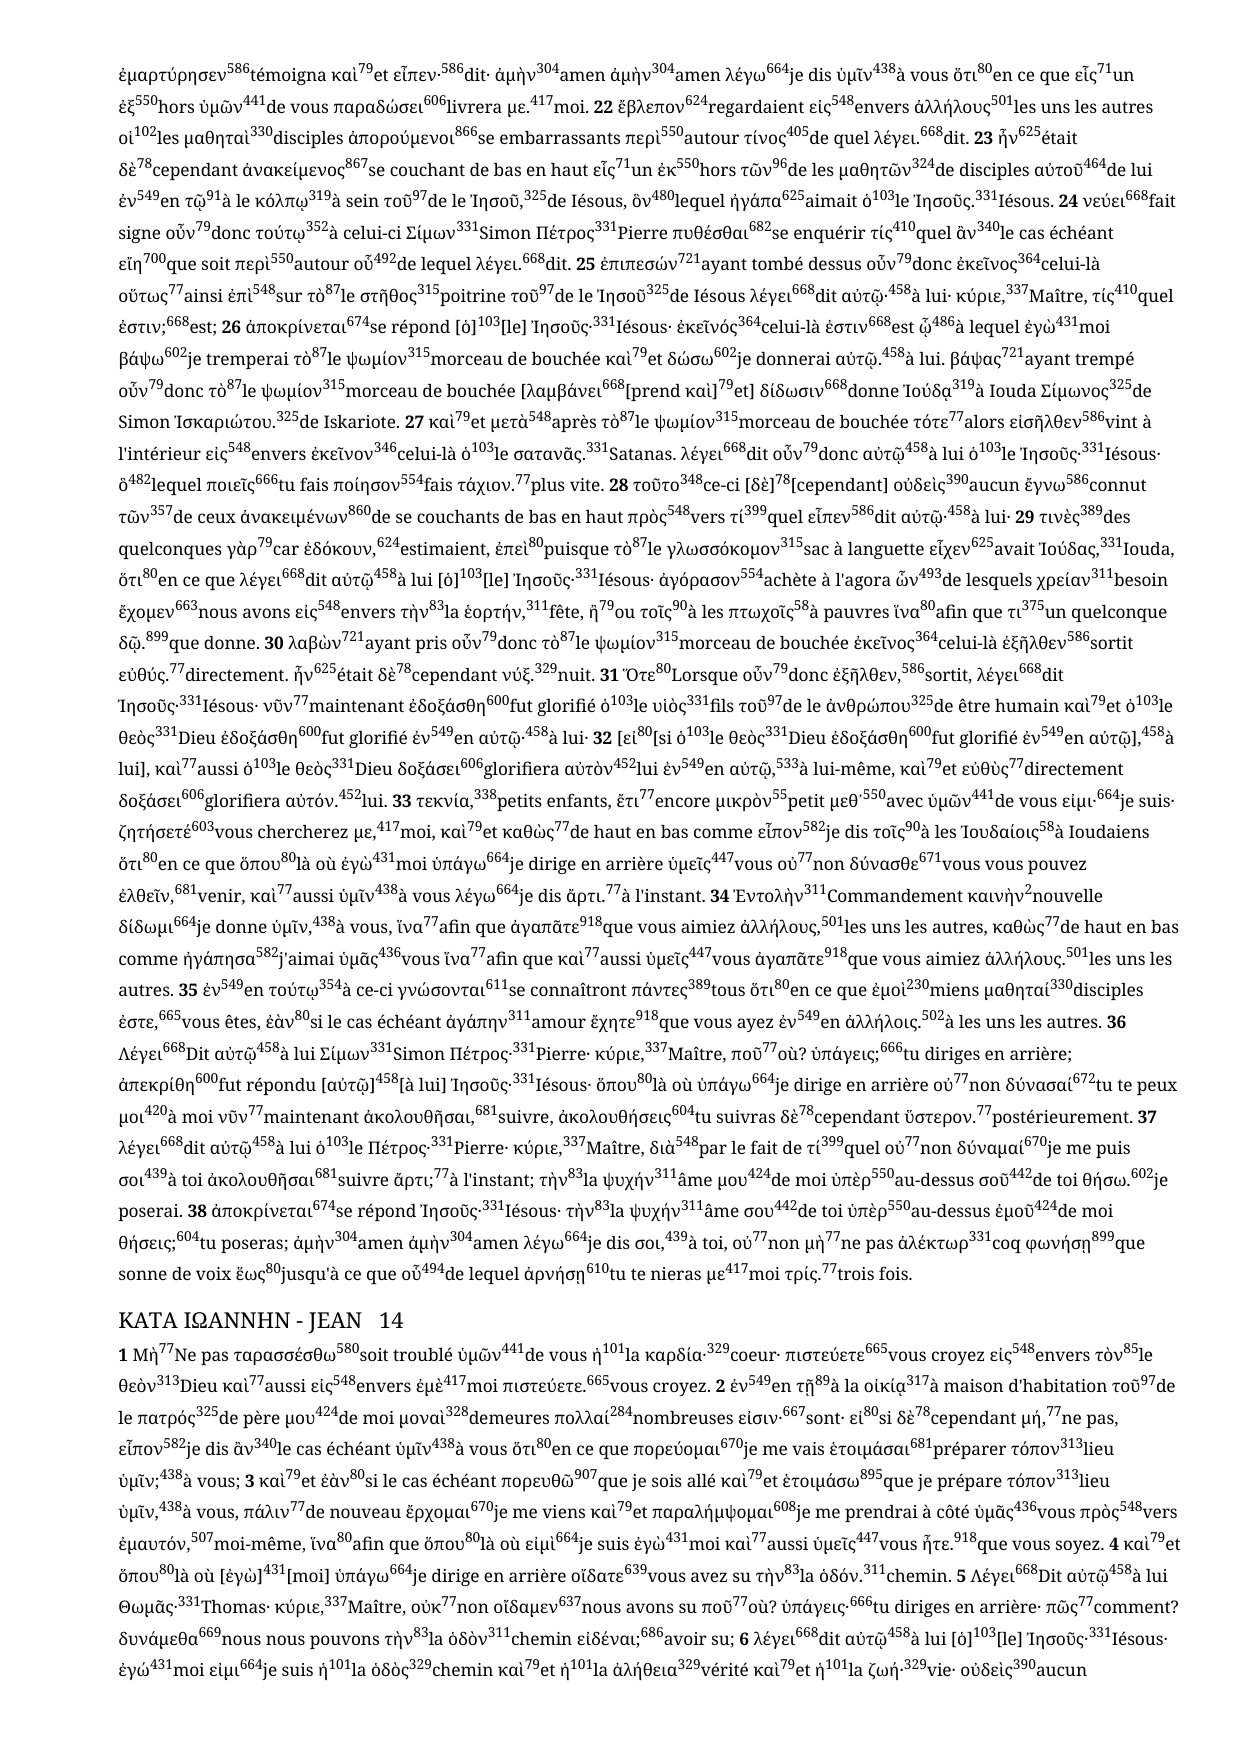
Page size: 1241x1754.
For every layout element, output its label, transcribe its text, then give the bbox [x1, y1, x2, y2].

text 1 Πρὸ550D'avant δὲ78cependant τῆς95de la ἑορτῆς323de fête τοῦ99de le πάσχα327de pâque εἰδὼς783ayant su ὁ103le Ἰησοῦς331Iésous ὅτι80en ce que ἦλθεν586vint αὐτοῦ464de lui ἡ101la ὥρα329heure ἵνα80afin que μεταβῇ899que dépasse ἐκ550hors τοῦ97de le κόσμου325de monde τούτου150de celui-ci πρὸς548vers τὸν85le πατέρα,313père, ἀγαπήσας721ayant aimé τοὺς244les ἰδίους345en propres τοὺς479ceux ἐν549en τῷ91à le κόσμῳ319à monde εἰς548envers τέλος315achèvement ἠγάπησεν586aima αὐτούς.451eux. 2 Καὶ79Et δείπνου327de dîner γινομένου,863de se devenant, τοῦ97de le διαβόλου65de diable ἤδη77déjà βεβληκότος778de ayant jeté εἰς548envers τὴν83la καρδίαν311coeur ἵνα80afin que παραδοῖ899que livre αὐτὸν452lui Ἰούδας331Iouda Σίμωνος325de Simon Ἰσκαριώτης,331Iskariote, 3 εἰδὼς783ayant su ὅτι80en ce que πάντα374tous δέδωκεν642a donné αὐτῷ458à lui ὁ103le πατὴρ331père εἰς548envers τὰς242les χεῖρας310mains καὶ79et ὅτι80en ce que ἀπὸ550au loin θεοῦ325de Dieu ἐξῆλθεν586sortit καὶ79et πρὸς548vers τὸν85le θεὸν313Dieu ὑπάγει,668dirige en arrière, 4 ἐγείρεται680est éveillé ἐκ550hors τοῦ99de le δείπνου327de dîner καὶ79et τίθησιν668pose τὰ246les ἱμάτια314himations καὶ79et λαβὼν721ayant pris λέντιον315linge διέζωσεν586ceignit à travers ἑαυτόν·528lui-même· 5 εἶτα77puis βάλλει668jette ὕδωρ315eau εἰς548envers τὸν85le νιπτῆρα313bassin καὶ79et ἤρξατο592se origina νίπτειν689laver τοὺς84les πόδας312pieds τῶν96de les μαθητῶν324de disciples καὶ79et ἐκμάσσειν689essuyer τῷ93à le λεντίῳ321à linge ᾧ488à lequel ἦν625était διεζωσμένος.813ayant été ceint à travers. 6 Ἔρχεται674Se vient οὖν79donc πρὸς548vers Σίμωνα313Simon Πέτρον·313Pierre· λέγει668dit αὐτῷ·458à lui· κύριε,337Maître, σύ448toi μου424de moi νίπτεις666tu laves τοὺς84les πόδας;312pieds; 7 ἀπεκρίθη600fut répondu Ἰησοῦς331Iésous καὶ79et εἶπεν586dit αὐτῷ·458à lui· ὃ482lequel ἐγὼ431moi ποιῶ664je fais σὺ448toi οὐκ77non οἶδας640tu as su ἄρτι,77à l'instant, γνώσῃ610tu te connaîtras δὲ78cependant μετὰ548après ταῦτα.347ces-ci. 8 λέγει668dit αὐτῷ458à lui Πέτρος·331Pierre· οὐ77non μὴ77ne pas νίψῃς897que tu laves μου424de moi τοὺς84les πόδας312pieds εἰς548envers τὸν85le αἰῶνα.313ère. ἀπεκρίθη600fut répondu Ἰησοῦς331Iésous αὐτῷ·458à lui· ἐὰν80si le cas échéant μὴ77ne pas νίψω895que je lave σε,437toi, οὐκ77non ἔχεις666tu as μέρος315part μετ᾽550avec ἐμοῦ.424de moi. 9 λέγει668dit αὐτῷ458à lui Σίμων331Simon Πέτρος·331Pierre· κύριε,337Maître, μὴ79ne pas τοὺς84les πόδας312pieds μου424de moi μόνον77seulement ἀλλὰ79mais καὶ77aussi τὰς242les χεῖρας310mains καὶ79et τὴν243la κεφαλήν.311tête. 10 λέγει668dit αὐτῷ458à lui ὁ103le Ἰησοῦς·331Iésous· ὁ364celui λελουμένος813ayant été baigné οὐκ77non ἔχει668a χρείαν311besoin εἰ551si μὴ77ne pas τοὺς84les πόδας312pieds νίψασθαι,682se laver, ἀλλ᾽79mais ἔστιν668est καθαρὸς47pur ὅλος·287tout entier· καὶ79et ὑμεῖς447vous καθαροί46purs ἐστε,665vous êtes, ἀλλ᾽79mais οὐχὶ77non pas πάντες.389tous. 11 ᾔδει659avait su γὰρ79car τὸν346celui παραδιδόντα822livrant αὐτόν·452lui· διὰ548par le fait de τοῦτο348ce-ci εἶπεν586dit ὅτι80en ce que οὐχὶ77non pas πάντες286tous καθαροί46purs ἐστε.665vous êtes. 12 Ὅτε80Lorsque οὖν79donc ἔνιψεν586lava τοὺς84les πόδας312pieds αὐτῶν463de eux [καὶ]79[et] ἔλαβεν586prit τὰ86les ἱμάτια314himations αὐτοῦ464de lui καὶ79et ἀνέπεσεν586tomba de bas en haut πάλιν,77de nouveau, εἶπεν586dit αὐτοῖς·457à eux· γινώσκετε665vous connaissez τί399quel πεποίηκα638j'ai fait ὑμῖν;438à vous; 13 ὑμεῖς447vous φωνεῖτέ665vous sonnez de voix με·417moi· ὁ103le διδάσκαλος,331enseignant, καί·79et· ὁ103le κύριος,331Maître, καὶ79et καλῶς77bellement λέγετε·665vous dites· εἰμὶ664je suis γάρ.79car. 14 εἰ80si οὖν79donc ἐγὼ431moi ἔνιψα582je lavai ὑμῶν441de vous τοὺς84les πόδας312pieds ὁ103le κύριος331Maître καὶ79et ὁ103le διδάσκαλος,331enseignant, καὶ77aussi ὑμεῖς447vous ὀφείλετε665vous devez ἀλλήλων504de les uns les autres νίπτειν689laver τοὺς84les πόδας·312pieds· 15 ὑπόδειγμα315sous-échantillon γὰρ79car ἔδωκα582je donnai ὑμῖν438à vous ἵνα80afin que καθὼς77de haut en bas comme ἐγὼ431moi ἐποίησα582je fis ὑμῖν438à vous καὶ77aussi ὑμεῖς447vous ποιῆτε.918que vous fassiez. 16 ἀμὴν304amen ἀμὴν304amen λέγω664je dis ὑμῖν,438à vous, οὐκ77non ἔστιν668est δοῦλος331mâle esclave μείζων47plus grand τοῦ97de le κυρίου325de Maître αὐτοῦ464de lui οὐδὲ79non cependant ἀπόστολος331envoyé μείζων47plus grand τοῦ358de celui πέμψαντος716de ayant mandé αὐτόν.452lui. 17 εἰ80si ταῦτα347ces-ci οἴδατε,639vous avez su, μακάριοί46bienheureux ἐστε665vous êtes ἐὰν80si le cas échéant ποιῆτε918que vous fassiez αὐτά.453eux. 18 Οὐ77Non περὶ550autour πάντων383de tous ὑμῶν441de vous λέγω·664je dis· ἐγὼ431moi οἶδα638j'ai su τίνας396quels ἐξελεξάμην·588je m'élus· ἀλλ᾽79mais ἵνα80afin que ἡ101la γραφὴ329graphe πληρωθῇ·911que soit fait plénitude· ὁ364celui τρώγων840rongeant μετ᾽550avec ἐμοῦ424de moi τὸν85le ἄρτον313pain ἐπῆρεν586suréleva ἐπ᾽548sur ἐμὲ417moi τὴν83la πτέρναν311talon αὐτοῦ.464de lui. 19 ἀπ᾽547au loin ἄρτι77à l'instant λέγω664je dis ὑμῖν438à vous πρὸ550d'avant τοῦ360de ce γενέσθαι,682se devenir, ἵνα80afin que πιστεύσητε896que vous croyiez ὅταν80lorsque le cas échéant γένηται905que se devienne ὅτι80en ce que ἐγώ431moi εἰμι.664je suis. 20 ἀμὴν304amen ἀμὴν304amen λέγω664je dis ὑμῖν,438à vous, ὁ364celui λαμβάνων840prenant ἄν340le cas échéant τινα373un quelconque πέμψω895que je mande ἐμὲ417moi λαμβάνει,668prend, ὁ364celui δὲ78cependant ἐμὲ417moi λαμβάνων840prenant λαμβάνει668prend τὸν346celui πέμψαντά707ayant mandé με.417moi. 21 Ταῦτα347Ces-ci εἰπὼν721ayant dit [ὁ]103[le] Ἰησοῦς331Iésous ἐταράχθη600fut troublé τῷ93à le πνεύματι321à souffle καὶ79et ἐμαρτύρησεν586témoigna καὶ79et εἶπεν·586dit· ἀμὴν304amen ἀμὴν304amen λέγω664je dis ὑμῖν438à vous ὅτι80en ce que εἷς71un ἐξ550hors ὑμῶν441de vous παραδώσει606livrera με.417moi. 22 ἔβλεπον624regardaient εἰς548envers ἀλλήλους501les uns les autres οἱ102les μαθηταὶ330disciples ἀπορούμενοι866se embarrassants περὶ550autour τίνος405de quel λέγει.668dit. 23 ἦν625était δὲ78cependant ἀνακείμενος867se couchant de bas en haut εἷς71un ἐκ550hors τῶν96de les μαθητῶν324de disciples αὐτοῦ464de lui ἐν549en τῷ91à le κόλπῳ319à sein τοῦ97de le Ἰησοῦ,325de Iésous, ὃν480lequel ἠγάπα625aimait ὁ103le Ἰησοῦς.331Iésous. 24 νεύει668fait signe οὖν79donc τούτῳ352à celui-ci Σίμων331Simon Πέτρος331Pierre πυθέσθαι682se enquérir τίς410quel ἂν340le cas échéant εἴη700que soit περὶ550autour οὗ492de lequel λέγει.668dit. 25 ἐπιπεσών721ayant tombé dessus οὖν79donc ἐκεῖνος364celui-là οὕτως77ainsi ἐπὶ548sur τὸ87le στῆθος315poitrine τοῦ97de le Ἰησοῦ325de Iésous λέγει668dit αὐτῷ·458à lui· κύριε,337Maître, τίς410quel ἐστιν;668est; 26 ἀποκρίνεται674se répond [ὁ]103[le] Ἰησοῦς·331Iésous· ἐκεῖνός364celui-là ἐστιν668est ᾧ486à lequel ἐγὼ431moi βάψω602je tremperai τὸ87le ψωμίον315morceau de bouchée καὶ79et δώσω602je donnerai αὐτῷ.458à lui. βάψας721ayant trempé οὖν79donc τὸ87le ψωμίον315morceau de bouchée [λαμβάνει668[prend καὶ]79et] δίδωσιν668donne Ἰούδᾳ319à Iouda Σίμωνος325de Simon Ἰσκαριώτου.325de Iskariote. 27 καὶ79et μετὰ548après τὸ87le ψωμίον315morceau de bouchée τότε77alors εἰσῆλθεν586vint à l'intérieur εἰς548envers ἐκεῖνον346celui-là ὁ103le σατανᾶς.331Satanas. λέγει668dit οὖν79donc αὐτῷ458à lui ὁ103le Ἰησοῦς·331Iésous· ὃ482lequel ποιεῖς666tu fais ποίησον554fais τάχιον.77plus vite. 28 τοῦτο348ce-ci [δὲ]78[cependant] οὐδεὶς390aucun ἔγνω586connut τῶν357de ceux ἀνακειμένων860de se couchants de bas en haut πρὸς548vers τί399quel εἶπεν586dit αὐτῷ·458à lui· 29 τινὲς389des quelconques γὰρ79car ἐδόκουν,624estimaient, ἐπεὶ80puisque τὸ87le γλωσσόκομον315sac à languette εἶχεν625avait Ἰούδας,331Iouda, ὅτι80en ce que λέγει668dit αὐτῷ458à lui [ὁ]103[le] Ἰησοῦς·331Iésous· ἀγόρασον554achète à l'agora ὧν493de lesquels χρείαν311besoin ἔχομεν663nous avons εἰς548envers τὴν83la ἑορτήν,311fête, ἢ79ou τοῖς90à les πτωχοῖς58à pauvres ἵνα80afin que τι375un quelconque δῷ.899que donne. 30 λαβὼν721ayant pris οὖν79donc τὸ87le ψωμίον315morceau de bouchée ἐκεῖνος364celui-là ἐξῆλθεν586sortit εὐθύς.77directement. ἦν625était δὲ78cependant νύξ.329nuit. 31 Ὅτε80Lorsque οὖν79donc ἐξῆλθεν,586sortit, λέγει668dit Ἰησοῦς·331Iésous· νῦν77maintenant ἐδοξάσθη600fut glorifié ὁ103le υἱὸς331fils τοῦ97de le ἀνθρώπου325de être humain καὶ79et ὁ103le θεὸς331Dieu ἐδοξάσθη600fut glorifié ἐν549en αὐτῷ·458à lui· 32 [εἰ80[si ὁ103le θεὸς331Dieu ἐδοξάσθη600fut glorifié ἐν549en αὐτῷ],458à lui], καὶ77aussi ὁ103le θεὸς331Dieu δοξάσει606glorifiera αὐτὸν452lui ἐν549en αὐτῷ,533à lui-même, καὶ79et εὐθὺς77directement δοξάσει606glorifiera αὐτόν.452lui. 33 τεκνία,338petits enfants, ἔτι77encore μικρὸν55petit μεθ᾽550avec ὑμῶν441de vous εἰμι·664je suis· ζητήσετέ603vous chercherez με,417moi, καὶ79et καθὼς77de haut en bas comme εἶπον582je dis τοῖς90à les Ἰουδαίοις58à Ioudaiens ὅτι80en ce que ὅπου80là où ἐγὼ431moi ὑπάγω664je dirige en arrière ὑμεῖς447vous οὐ77non δύνασθε671vous vous pouvez ἐλθεῖν,681venir, καὶ77aussi ὑμῖν438à vous λέγω664je dis ἄρτι.77à l'instant. 34 Ἐντολὴν311Commandement καινὴν2nouvelle δίδωμι664je donne ὑμῖν,438à vous, ἵνα77afin que ἀγαπᾶτε918que vous aimiez ἀλλήλους,501les uns les autres, καθὼς77de haut en bas comme ἠγάπησα582j'aimai ὑμᾶς436vous ἵνα77afin que καὶ77aussi ὑμεῖς447vous ἀγαπᾶτε918que vous aimiez ἀλλήλους.501les uns les autres. 35 ἐν549en τούτῳ354à ce-ci γνώσονται611se connaîtront πάντες389tous ὅτι80en ce que ἐμοὶ230miens μαθηταί330disciples ἐστε,665vous êtes, ἐὰν80si le cas échéant ἀγάπην311amour ἔχητε918que vous ayez ἐν549en ἀλλήλοις.502à les uns les autres. 36 Λέγει668Dit αὐτῷ458à lui Σίμων331Simon Πέτρος·331Pierre· κύριε,337Maître, ποῦ77où? ὑπάγεις;666tu diriges en arrière; ἀπεκρίθη600fut répondu [αὐτῷ]458[à lui] Ἰησοῦς·331Iésous· ὅπου80là où ὑπάγω664je dirige en arrière οὐ77non δύνασαί672tu te peux μοι420à moi νῦν77maintenant ἀκολουθῆσαι,681suivre, ἀκολουθήσεις604tu suivras δὲ78cependant ὕστερον.77postérieurement. 37 λέγει668dit αὐτῷ458à lui ὁ103le Πέτρος·331Pierre· κύριε,337Maître, διὰ548par le fait de τί399quel οὐ77non δύναμαί670je me puis σοι439à toi ἀκολουθῆσαι681suivre ἄρτι;77à l'instant; τὴν83la ψυχήν311âme μου424de moi ὑπὲρ550au-dessus σοῦ442de toi θήσω.602je poserai. 38 ἀποκρίνεται674se répond Ἰησοῦς·331Iésous· τὴν83la ψυχήν311âme σου442de toi ὑπὲρ550au-dessus ἐμοῦ424de moi θήσεις;604tu poseras; ἀμὴν304amen ἀμὴν304amen λέγω664je dis σοι,439à toi, οὐ77non μὴ77ne pas ἀλέκτωρ331coq φωνήσῃ899que sonne de voix ἕως80jusqu'à ce que οὗ494de lequel ἀρνήσῃ610tu te nieras με417moi τρίς.77trois fois. [118, 59, 1181, 1286]
text 1 Μὴ77Ne pas ταρασσέσθω580soit troublé ὑμῶν441de vous ἡ101la καρδία·329coeur· πιστεύετε665vous croyez εἰς548envers τὸν85le θεὸν313Dieu καὶ77aussi εἰς548envers ἐμὲ417moi πιστεύετε.665vous croyez. 2 ἐν549en τῇ89à la οἰκίᾳ317à maison d'habitation τοῦ97de le πατρός325de père μου424de moi μοναὶ328demeures πολλαί284nombreuses εἰσιν·667sont· εἰ80si δὲ78cependant μή,77ne pas, εἶπον582je dis ἂν340le cas échéant ὑμῖν438à vous ὅτι80en ce que πορεύομαι670je me vais ἑτοιμάσαι681préparer τόπον313lieu ὑμῖν;438à vous; 3 καὶ79et ἐὰν80si le cas échéant πορευθῶ907que je sois allé καὶ79et ἑτοιμάσω895que je prépare τόπον313lieu ὑμῖν,438à vous, πάλιν77de nouveau ἔρχομαι670je me viens καὶ79et παραλήμψομαι608je me prendrai à côté ὑμᾶς436vous πρὸς548vers ἐμαυτόν,507moi-même, ἵνα80afin que ὅπου80là où εἰμὶ664je suis ἐγὼ431moi καὶ77aussi ὑμεῖς447vous ἦτε.918que vous soyez. 4 καὶ79et ὅπου80là où [ἐγὼ]431[moi] ὑπάγω664je dirige en arrière οἴδατε639vous avez su τὴν83la ὁδόν.311chemin. 5 Λέγει668Dit αὐτῷ458à lui Θωμᾶς·331Thomas· κύριε,337Maître, οὐκ77non οἴδαμεν637nous avons su ποῦ77où? ὑπάγεις·666tu diriges en arrière· πῶς77comment? δυνάμεθα669nous nous pouvons τὴν83la ὁδὸν311chemin εἰδέναι;686avoir su; 6 λέγει668dit αὐτῷ458à lui [ὁ]103[le] Ἰησοῦς·331Iésous· ἐγώ431moi εἰμι664je suis ἡ101la ὁδὸς329chemin καὶ79et ἡ101la ἀλήθεια329vérité καὶ79et ἡ101la ζωή·329vie· οὐδεὶς390aucun ἔρχεται674se vient πρὸς548vers τὸν85le πατέρα313père εἰ551si μὴ77ne pas δι᾽550par ἐμοῦ.424de moi. 7 εἰ80si ἐγνώκατέ639vous avez connu με,417moi, καὶ77aussi τὸν85le πατέρα313père μου424de moi γνώσεσθε.609vous vous connaîtrez. καὶ79et ἀπ᾽547au loin ἄρτι77à l'instant γινώσκετε665vous connaissez αὐτὸν452lui καὶ79et ἑωράκατε639vous avez vu αὐτόν.452lui. 8 Λέγει668Dit αὐτῷ458à lui Φίλιππος·331Philippe· κύριε,337Maître, δεῖξον554montre ἡμῖν419à nous τὸν85le πατέρα,313père, καὶ79et ἀρκεῖ668suffit ἡμῖν.419à nous. 9 λέγει668dit αὐτῷ458à lui ὁ103le Ἰησοῦς·331Iésous· τοσοῦτον138aussi grand χρόνον313temps μεθ᾽550avec ὑμῶν441de vous εἰμι664je suis καὶ79et οὐκ77non ἔγνωκάς640tu as connu με,417moi, Φίλιππε;337Philippe; ὁ364celui ἑωρακὼς783ayant vu ἐμὲ417moi ἑώρακεν642a vu τὸν85le πατέρα·313père· πῶς77comment? σὺ448toi λέγεις·666tu dis· δεῖξον554montre ἡμῖν419à nous τὸν85le πατέρα;313père; 10 οὐ77non πιστεύεις666tu crois ὅτι80en ce que ἐγὼ431moi ἐν549en τῷ91à le πατρὶ319à père καὶ79et ὁ103le πατὴρ331père ἐν549en ἐμοί420à moi ἐστιν;668est; τὰ86les ῥήματα314oraux ἃ481lesquels ἐγὼ431moi λαλῶ664je bavarde ὑμῖν438à vous ἀπ᾽550au loin ἐμαυτοῦ511de moi-même οὐ77non λαλῶ,664je bavarde, ὁ103le δὲ78cependant πατὴρ331père ἐν549en ἐμοὶ420à moi μένων840restant ποιεῖ668fait τὰ86les ἔργα314travaux αὐτοῦ.464de lui. 11 πιστεύετέ569croyez μοι420à moi ὅτι80en ce que ἐγὼ431moi ἐν549en τῷ91à le πατρὶ319à père καὶ79et ὁ103le πατὴρ331père ἐν549en ἐμοί·420à moi· εἰ80si δὲ78cependant μή,77ne pas, διὰ548par le fait de τὰ86les ἔργα314travaux αὐτὰ529eux-mêmes πιστεύετε.569croyez. 12 Ἀμὴν304Amen ἀμὴν304amen λέγω664je dis ὑμῖν,438à vous, ὁ364celui πιστεύων840croyant εἰς548envers ἐμὲ417moi τὰ86les ἔργα314travaux ἃ481lesquels ἐγὼ431moi ποιῶ664je fais κἀκεῖνος364et celui-là ποιήσει606fera καὶ79et μείζονα54plus grands τούτων359de ces-ci ποιήσει,606fera, ὅτι80en ce que ἐγὼ431moi πρὸς548vers τὸν85le πατέρα313père πορεύομαι·670je me vais· 13 καὶ79et ὅ482lequel τι375un quelconque ἂν340le cas échéant αἰτήσητε896que vous demandiez ἐν549en τῷ93à le ὀνόματί321à nom μου424de moi τοῦτο348ce-ci ποιήσω,602je ferai, ἵνα80afin que δοξασθῇ911que soit glorifié ὁ103le πατὴρ331père ἐν549en τῷ91à le υἱῷ.319à fils. 14 ἐάν80si le cas échéant τι375un quelconque αἰτήσητέ896que vous demandiez με417moi ἐν549en τῷ93à le ὀνόματί321à nom μου424de moi ἐγὼ431moi ποιήσω.602je ferai. 15 Ἐὰν80Si le cas échéant ἀγαπᾶτέ918que vous aimiez με,417moi, τὰς82les ἐντολὰς310commandements τὰς82les ἐμὰς215miennes τηρήσετε·603vous garderez· 16 κἀγὼ431et moi ἐρωτήσω602je solliciterai τὸν85le πατέρα313père καὶ79et ἄλλον115autre παράκλητον313appelé à côté δώσει606donnera ὑμῖν,438à vous, ἵνα80afin que μεθ᾽550avec ὑμῶν441de vous εἰς548envers τὸν85le αἰῶνα313ère ᾖ,921que soit, 17 τὸ87le πνεῦμα315souffle τῆς95de la ἀληθείας,323de vérité, ὃ482lequel ὁ103le κόσμος331monde οὐ77non δύναται674se peut λαβεῖν,681prendre, ὅτι80en ce que οὐ77non θεωρεῖ668observe αὐτὸ454lui οὐδὲ79non cependant γινώσκει·668connaît· ὑμεῖς447vous γινώσκετε665vous connaissez αὐτό,454lui, ὅτι80en ce que παρ᾽549à côté ὑμῖν438à vous μένει668reste καὶ79et ἐν549en ὑμῖν438à vous ἔσται.612se sera. 18 Οὐκ77Non ἀφήσω602j'abandonnerai ὑμᾶς436vous ὀρφανούς,52orphelins, ἔρχομαι670je me viens πρὸς548vers ὑμᾶς.436vous. 19 ἔτι77encore μικρὸν55petit καὶ79et ὁ103le κόσμος331monde με417moi οὐκέτι77non plus θεωρεῖ,668observe, ὑμεῖς447vous δὲ78cependant θεωρεῖτέ665vous observez με,417moi, ὅτι80en ce que ἐγὼ431moi ζῶ664je vis καὶ77aussi ὑμεῖς447vous ζήσετε.603vous vivrez. 20 ἐν549en ἐκείνῃ142à celle-là τῇ89à la ἡμέρᾳ317à journée γνώσεσθε609vous vous connaîtrez ὑμεῖς447vous ὅτι80en ce que ἐγὼ431moi ἐν549en τῷ91à le πατρί319à père μου424de moi καὶ79et ὑμεῖς447vous ἐν549en ἐμοὶ420à moi κἀγὼ431et moi ἐν549en ὑμῖν.438à vous. 21 ὁ364celui ἔχων840ayant τὰς82les ἐντολάς310commandements μου424de moi καὶ79et τηρῶν840gardant αὐτὰς449elles ἐκεῖνός364celui-là ἐστιν668est ὁ364celui ἀγαπῶν840aimant με·417moi· ὁ364celui δὲ78cependant ἀγαπῶν840aimant με417moi ἀγαπηθήσεται619sera aimé ὑπὸ550sous τοῦ97de le πατρός325de père μου,424de moi, κἀγὼ431et moi ἀγαπήσω602j'aimerai αὐτὸν452lui καὶ79et ἐμφανίσω602je rendrai visible dedans αὐτῷ458à lui ἐμαυτόν.507moi-même. 22 Λέγει668Dit αὐτῷ458à lui Ἰούδας,331Iouda, οὐχ77non ὁ103le Ἰσκαριώτης·331Iskariote· κύριε,337Maître, [καὶ]79[et] τί412quel γέγονεν642a devenu ὅτι80en ce que ἡμῖν419à nous μέλλεις666tu immines ἐμφανίζειν689rendre visible dedans σεαυτὸν516toi-même καὶ79et οὐχὶ77non pas τῷ91à le κόσμῳ;319à monde; 23 ἀπεκρίθη600fut répondu Ἰησοῦς331Iésous καὶ79et εἶπεν586dit αὐτῷ·458à lui· ἐάν80si le cas échéant τις390un quelconque ἀγαπᾷ921que aime με417moi τὸν85le λόγον313discours μου424de moi τηρήσει,606gardera, καὶ79et ὁ103le πατήρ331père μου424de moi ἀγαπήσει606aimera αὐτὸν452lui καὶ79et πρὸς548vers αὐτὸν452lui ἐλευσόμεθα607nous nous viendrons καὶ79et μονὴν311demeure παρ᾽549à côté αὐτῷ458à lui ποιησόμεθα.607nous nous ferons. 24 ὁ364celui μὴ77ne pas ἀγαπῶν840aimant με417moi τοὺς84les λόγους312discours μου424de moi οὐ77non τηρεῖ·668garde· καὶ79et ὁ103le λόγος331discours ὃν480lequel ἀκούετε665vous écoutez οὐκ77non ἔστιν668est ἐμὸς427mien ἀλλὰ79mais τοῦ97de le πέμψαντός716de ayant mandé με417moi πατρός.325de père. 25 Ταῦτα347Ces-ci λελάληκα638j'ai bavardé ὑμῖν438à vous παρ᾽549à côté ὑμῖν438à vous μένων·840restant· 26 ὁ103le δὲ78cependant παράκλητος,331appelé à côté, τὸ105le πνεῦμα333souffle τὸ105le ἅγιον,24saint, ὃ482lequel πέμψει606mandera ὁ103le πατὴρ331père ἐν549en τῷ93à le ὀνόματί321à nom μου,424de moi, ἐκεῖνος364celui-là ὑμᾶς436vous διδάξει606enseignera πάντα374tous καὶ79et ὑπομνήσει606remémorera le dessous ὑμᾶς436vous πάντα374tous ἃ481lesquels εἶπον582je dis ὑμῖν438à vous [ἐγώ].431[moi]. 27 Εἰρήνην311Paix ἀφίημι664j'abandonne ὑμῖν,438à vous, εἰρήνην311paix τὴν83la ἐμὴν216mienne δίδωμι664je donne ὑμῖν·438à vous· οὐ77non καθὼς77de haut en bas comme ὁ103le κόσμος331monde δίδωσιν668donne ἐγὼ431moi δίδωμι664je donne ὑμῖν.438à vous. μὴ77ne pas ταρασσέσθω580soit troublé ὑμῶν441de vous ἡ101la καρδία329coeur μηδὲ79ni cependant δειλιάτω.572intimide. 28 ἠκούσατε583vous écoutâtes ὅτι80en ce que ἐγὼ431moi εἶπον582je dis ὑμῖν·438à vous· ὑπάγω664je dirige en arrière καὶ79et ἔρχομαι670je me viens πρὸς548vers ὑμᾶς.436vous. εἰ80si ἠγαπᾶτέ622vous aimiez με417moi ἐχάρητε597vous fûtes été de joie ἂν340le cas échéant ὅτι80en ce que πορεύομαι670je me vais πρὸς548vers τὸν85le πατέρα,313père, ὅτι80en ce que ὁ103le πατὴρ331père μείζων47plus grand μού424de moi ἐστιν.668est. 29 καὶ79et νῦν77maintenant εἴρηκα638j'ai dit ὑμῖν438à vous πρὶν80avant γενέσθαι,682se devenir, ἵνα80afin que ὅταν80lorsque le cas échéant γένηται905que se devienne πιστεύσητε.896que vous croyiez. 30 Οὐκέτι77Non plus πολλὰ374nombreux λαλήσω602je bavarderai μεθ᾽550avec ὑμῶν,441de vous, ἔρχεται674se vient γὰρ79car ὁ103le τοῦ97de le κόσμου325de monde ἄρχων·331chef· καὶ79et ἐν549en ἐμοὶ420à moi οὐκ77non ἔχει668a οὐδέν,375aucun, 31 ἀλλ᾽79mais ἵνα80afin que γνῷ899que connaisse ὁ103le κόσμος331monde ὅτι80en ce que ἀγαπῶ664j'aime τὸν85le πατέρα,313père, καὶ79et καθὼς77de haut en bas comme ἐνετείλατό592se commanda μοι420à moi ὁ103le πατήρ,331père, οὕτως77ainsi ποιῶ.664je fais. ἐγείρεσθε,573que vous vous éveillez, ἄγωμεν916que nous conduisions ἐντεῦθεν.77d'ici. [118, 1339, 1181, 1682]
text ΚΑΤΑ ΙΩΑΝΝΗΝ - JEAN 14 [118, 1304, 1181, 1334]
